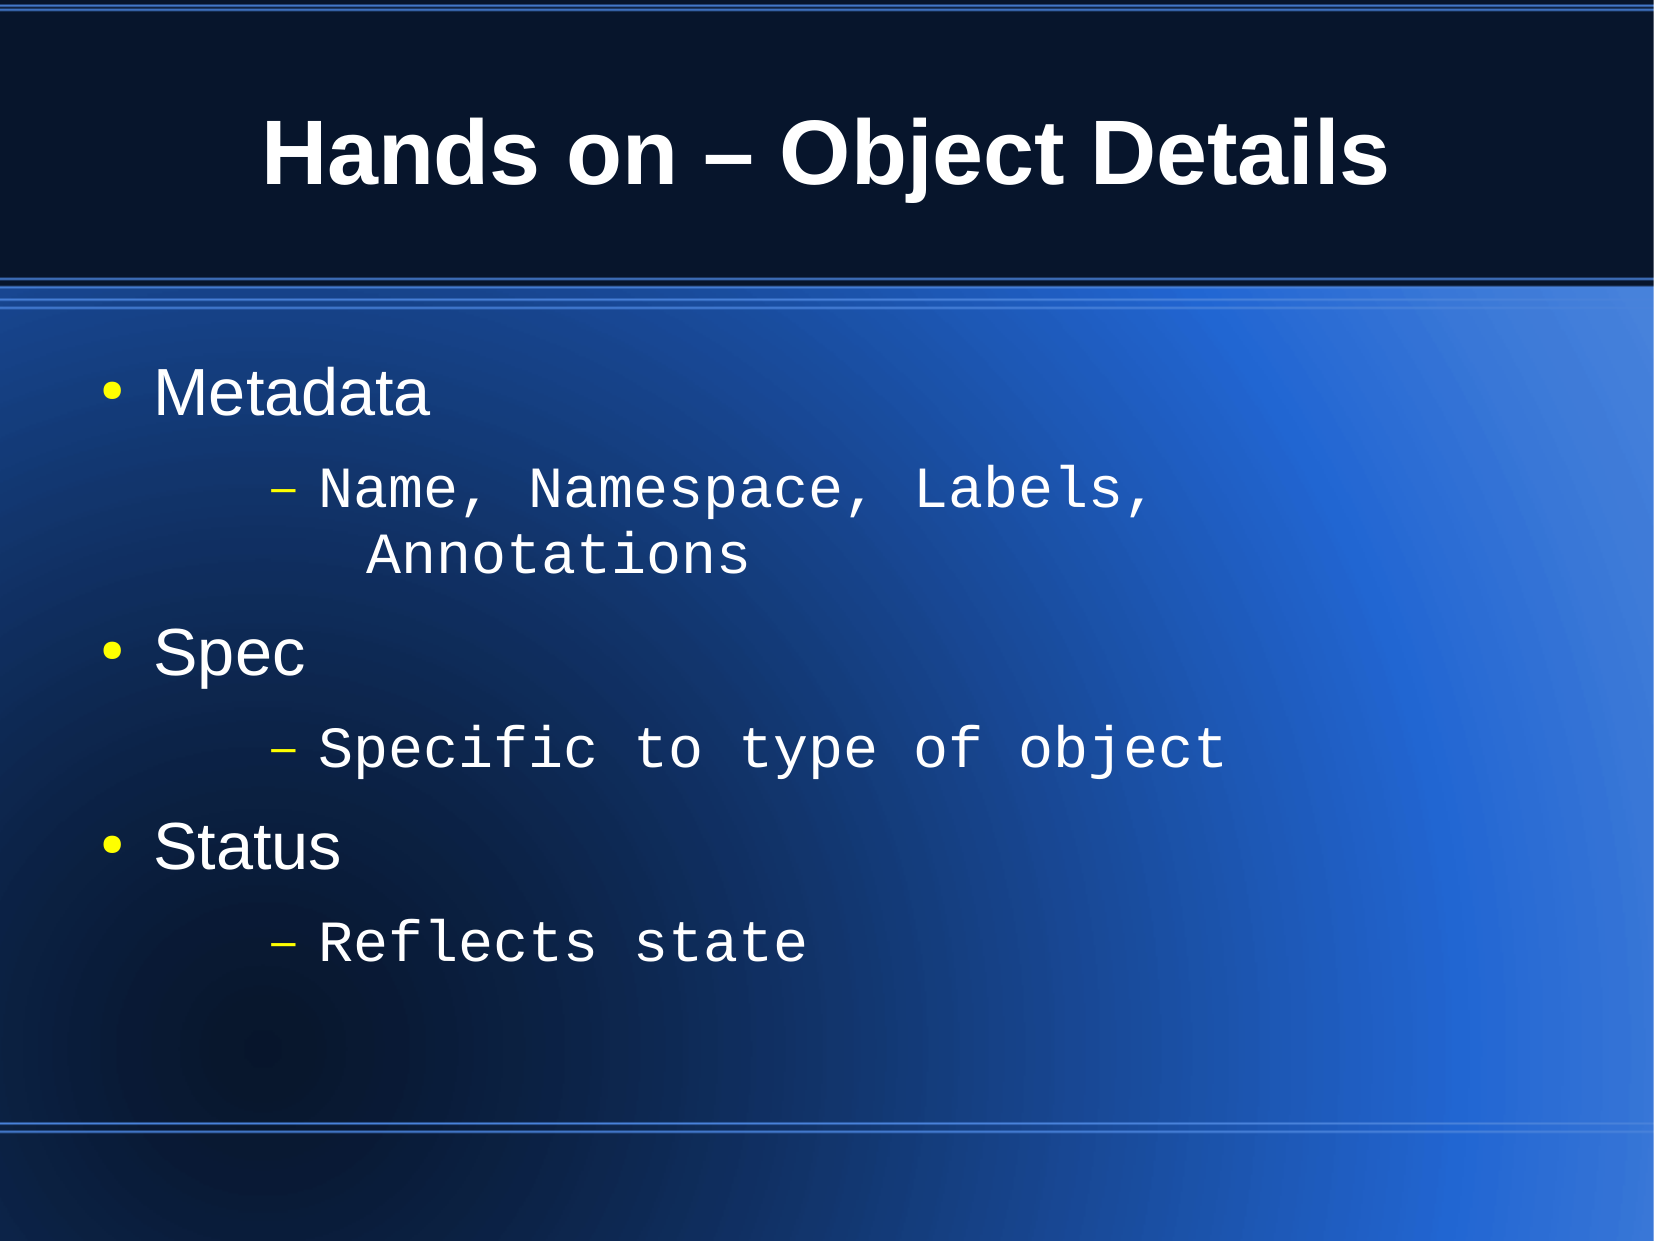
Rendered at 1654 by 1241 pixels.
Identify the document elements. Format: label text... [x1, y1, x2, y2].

list Metadata Name, Namespace, Labels, Annotations Spec Specific to type of object Status Reflects state [82, 355, 1571, 1058]
picture [0, 0, 1654, 1241]
title Hands on – Object Details [82, 49, 1571, 257]
